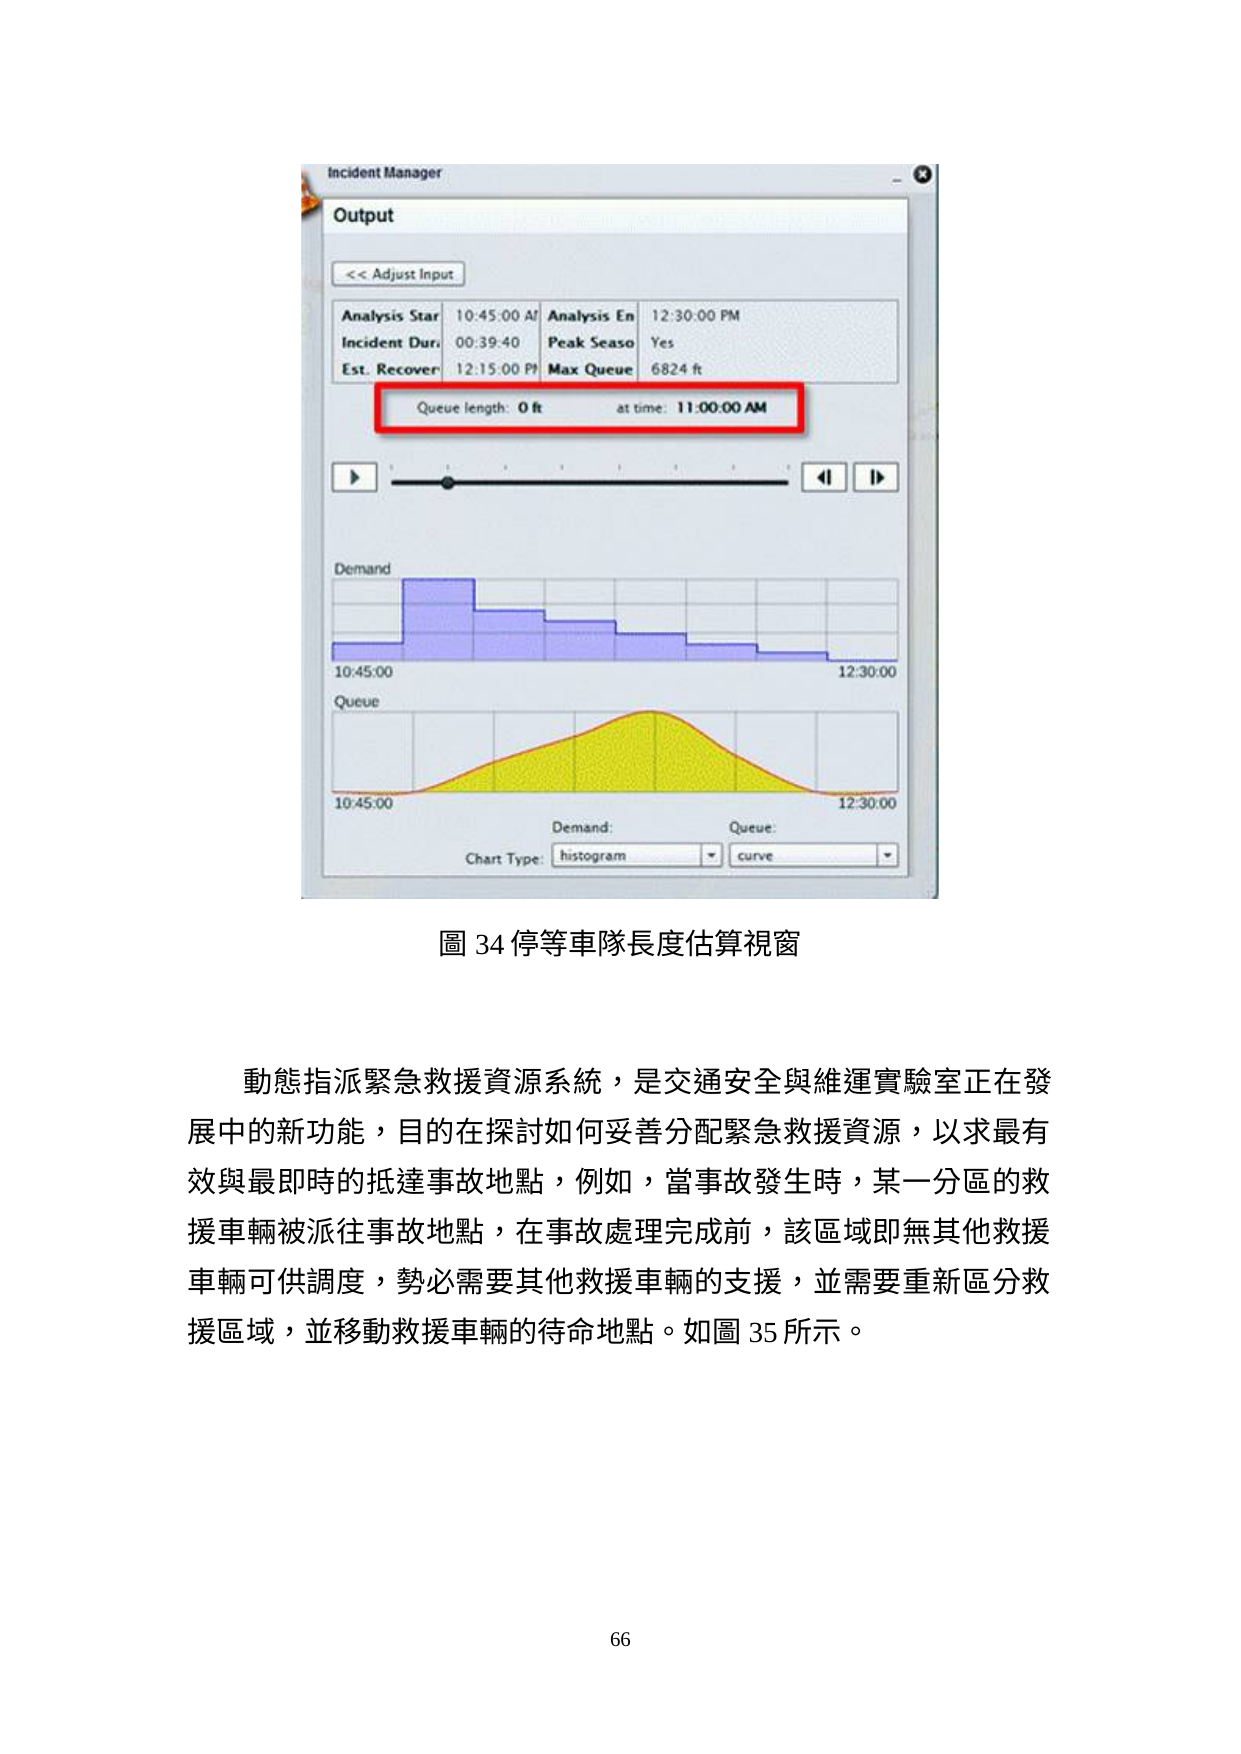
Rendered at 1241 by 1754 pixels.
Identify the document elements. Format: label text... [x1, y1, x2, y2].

text 動態指派緊急救援資源系統，是交通安全與維運實驗室正在發展中的新功能，目的在探討如何妥善分配緊急救援資源，以求最有效與最即時的抵達事故地點，例如，當事故發生時，某一分區的救援車輛被派往事故地點，在事故處理完成前，該區域即無其他救援車輛可供調度，勢必需要其他救援車輛的支援，並需要重新區分救援區域，並移動救援車輛的待命地點。如圖 35所示。 [187, 1052, 1053, 1352]
picture [301, 164, 939, 899]
text 圖 34停等車隊長度估算視窗 [187, 914, 1053, 964]
